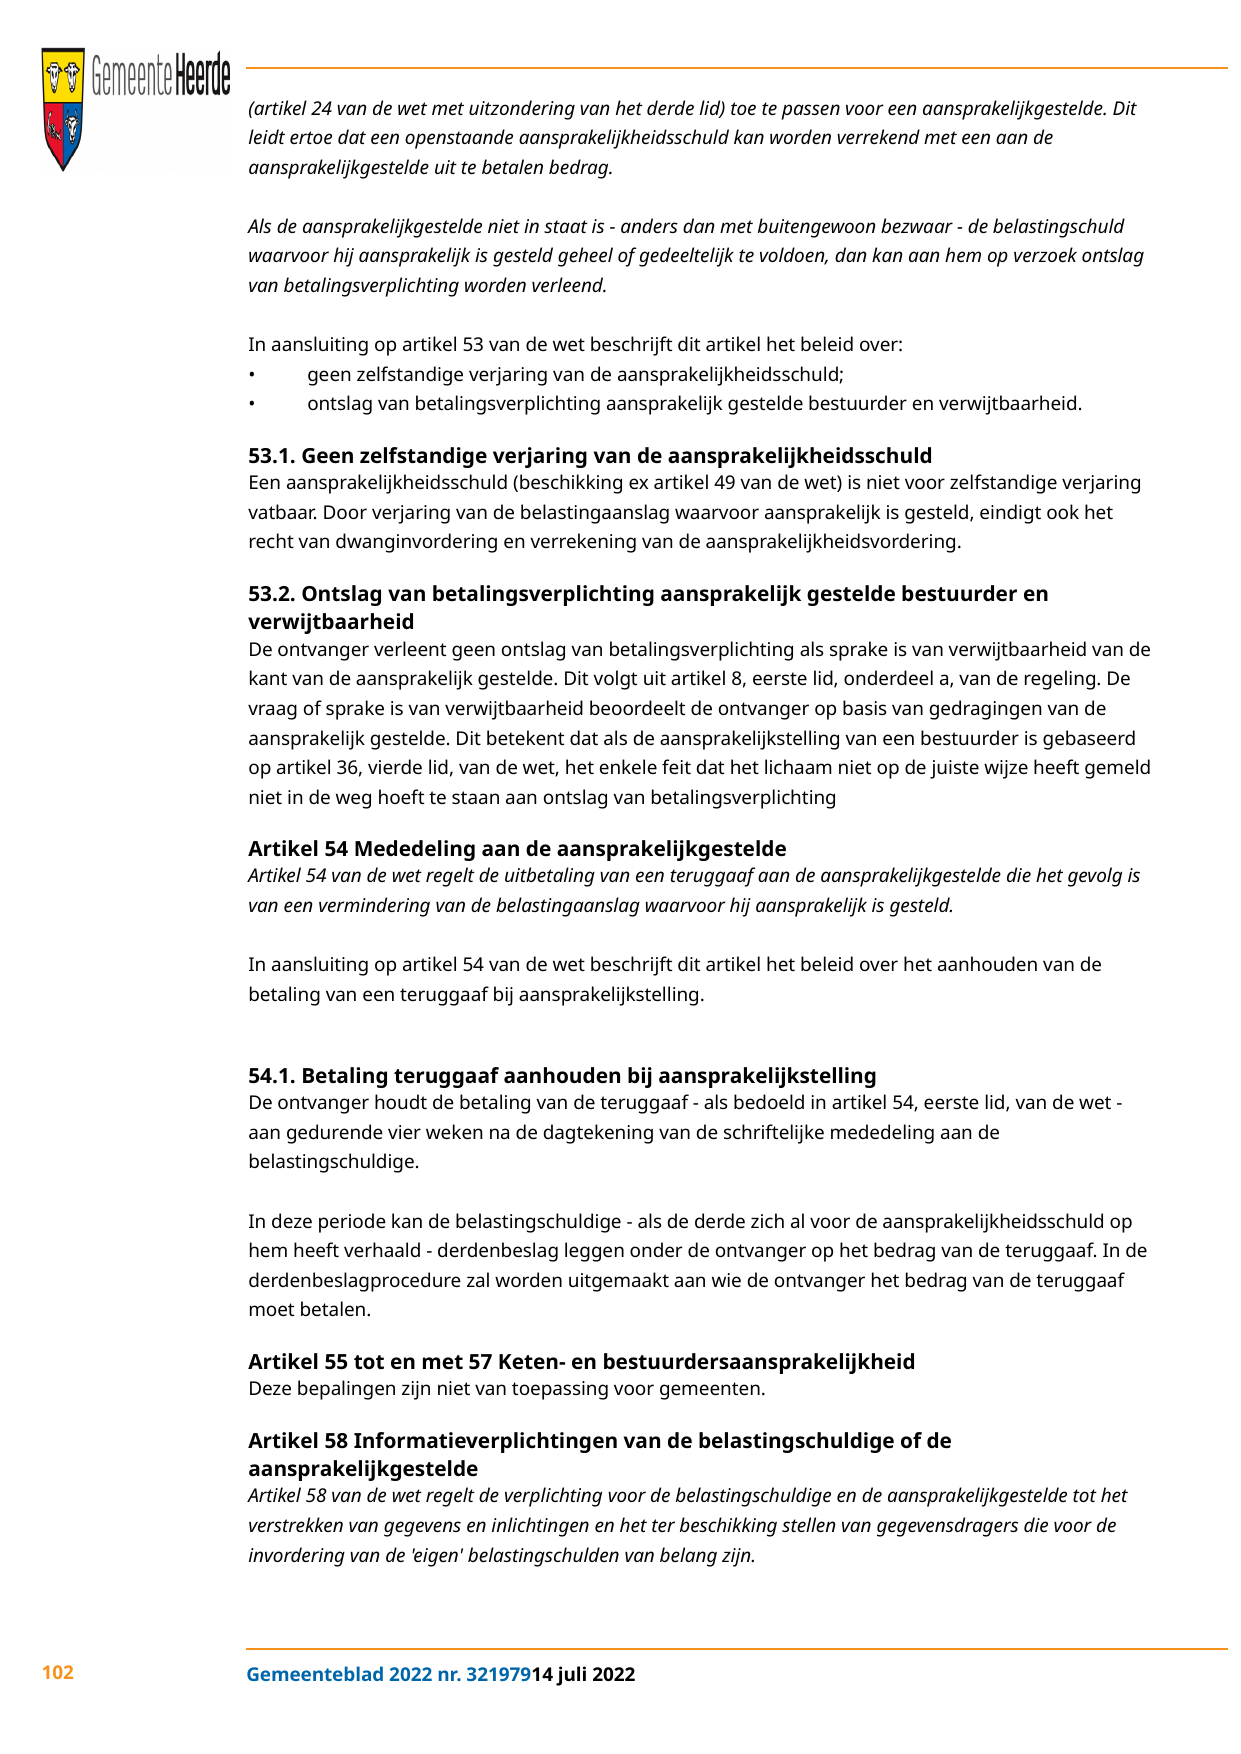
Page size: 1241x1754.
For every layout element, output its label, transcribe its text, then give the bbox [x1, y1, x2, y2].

text De ontvanger verleent geen ontslag van betalingsverplichting als sprake is van verwijtbaarheid van de kant van de aansprakelijk gestelde. Dit volgt uit artikel 8, eerste lid, onderdeel a, van de regeling. De vraag of sprake is van verwijtbaarheid beoordeelt de ontvanger op basis van gedragingen van de aansprakelijk gestelde. Dit betekent dat als de aansprakelijkstelling van een bestuurder is gebaseerd op artikel 36, vierde lid, van de wet, het enkele feit dat het lichaam niet op de juiste wijze heeft gemeld niet in de weg hoeft te staan aan ontslag van betalingsverplichting [248, 636, 1152, 809]
text Artikel 55 tot en met 57 Keten- en bestuurdersaansprakelijkheid [248, 1347, 1152, 1375]
text 53.2. Ontslag van betalingsverplichting aansprakelijk gestelde bestuurder en verwijtbaarheid [248, 579, 1152, 636]
text Een aansprakelijkheidsschuld (beschikking ex artikel 49 van de wet) is niet voor zelfstandige verjaring vatbaar. Door verjaring van de belastingaanslag waarvoor aansprakelijk is gesteld, eindigt ook het recht van dwanginvordering en verrekening van de aansprakelijkheidsvordering. [248, 469, 1152, 554]
text 54.1. Betaling teruggaaf aanhouden bij aansprakelijkstelling [248, 1061, 1152, 1089]
text Artikel 58 Informatieverplichtingen van de belastingschuldige of de aansprakelijkgestelde [248, 1426, 1152, 1483]
text In aansluiting op artikel 54 van de wet beschrijft dit artikel het beleid over het aanhouden van de betaling van een teruggaaf bij aansprakelijkstelling. [248, 951, 1152, 1007]
picture [41, 47, 231, 172]
text (artikel 24 van de wet met uitzondering van het derde lid) toe te passen voor een aansprakelijkgestelde. Dit leidt ertoe dat een openstaande aansprakelijkheidsschuld kan worden verrekend met een aan de aansprakelijkgestelde uit te betalen bedrag. [248, 95, 1152, 180]
text In aansluiting op artikel 53 van de wet beschrijft dit artikel het beleid over: [248, 331, 1152, 357]
text Artikel 54 van de wet regelt de uitbetaling van een teruggaaf aan de aansprakelijkgestelde die het gevolg is van een vermindering van de belastingaanslag waarvoor hij aansprakelijk is gesteld. [248, 863, 1152, 918]
list ontslag van betalingsverplichting aansprakelijk gestelde bestuurder en verwijtbaarheid. [248, 391, 1152, 416]
text Als de aansprakelijkgestelde niet in staat is - anders dan met buitengewoon bezwaar - de belastingschuld waarvoor hij aansprakelijk is gesteld geheel of gedeeltelijk te voldoen, dan kan aan hem op verzoek ontslag van betalingsverplichting worden verleend. [248, 213, 1152, 298]
text Artikel 58 van de wet regelt de verplichting voor de belastingschuldige en de aansprakelijkgestelde tot het verstrekken van gegevens en inlichtingen en het ter beschikking stellen van gegevensdragers die voor de invordering van de 'eigen' belastingschulden van belang zijn. [248, 1483, 1152, 1568]
list geen zelfstandige verjaring van de aansprakelijkheidsschuld; [248, 361, 1152, 387]
text Deze bepalingen zijn niet van toepassing voor gemeenten. [248, 1375, 1152, 1401]
text De ontvanger houdt de betaling van de teruggaaf - als bedoeld in artikel 54, eerste lid, van de wet - aan gedurende vier weken na de dagtekening van de schriftelijke mededeling aan de belastingschuldige. [248, 1089, 1152, 1174]
text 53.1. Geen zelfstandige verjaring van de aansprakelijkheidsschuld [248, 441, 1152, 469]
text In deze periode kan de belastingschuldige - als de derde zich al voor de aansprakelijkheidsschuld op hem heeft verhaald - derdenbeslag leggen onder de ontvanger op het bedrag van de teruggaaf. In de derdenbeslagprocedure zal worden uitgemaakt aan wie de ontvanger het bedrag van de teruggaaf moet betalen. [248, 1208, 1152, 1322]
text Artikel 54 Mededeling aan de aansprakelijkgestelde [248, 834, 1152, 863]
